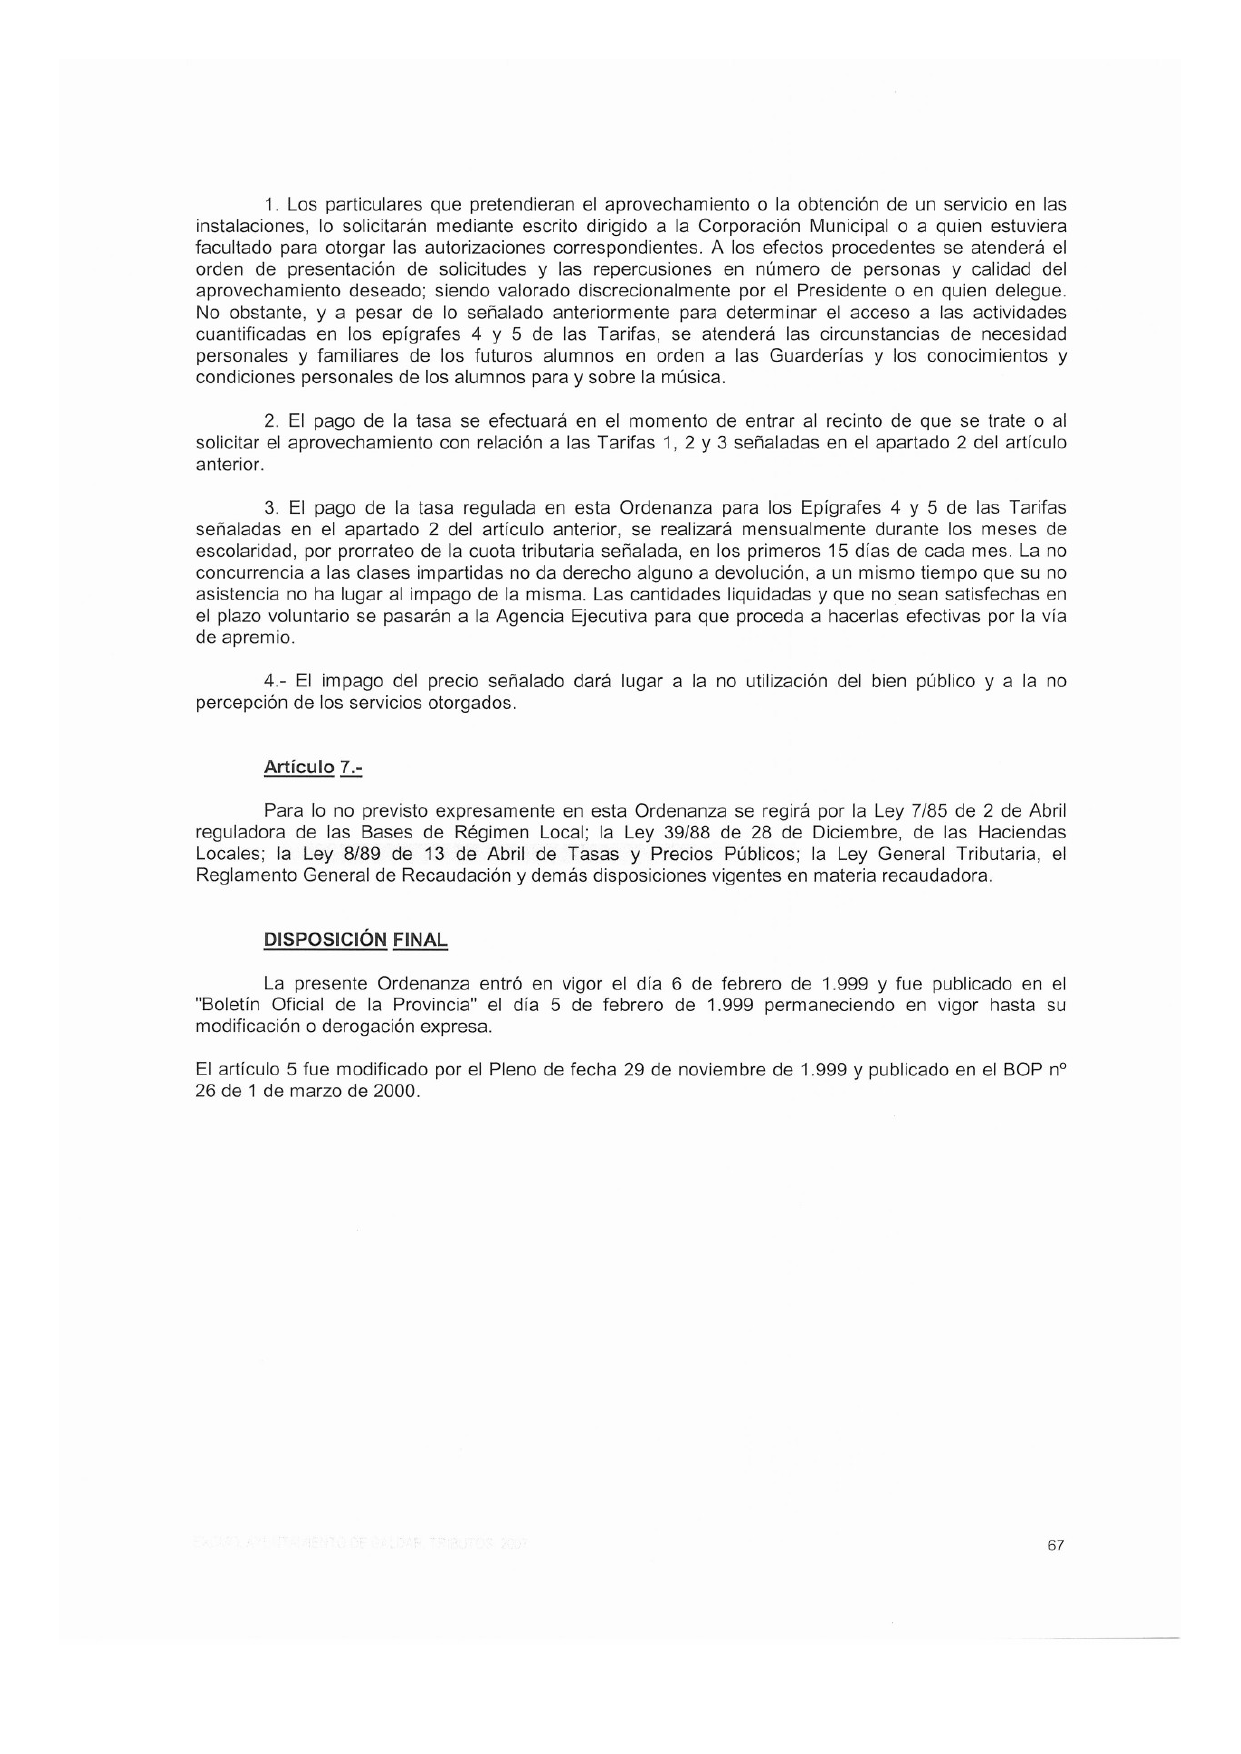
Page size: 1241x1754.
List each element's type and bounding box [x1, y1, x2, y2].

picture [59, 59, 1182, 1645]
